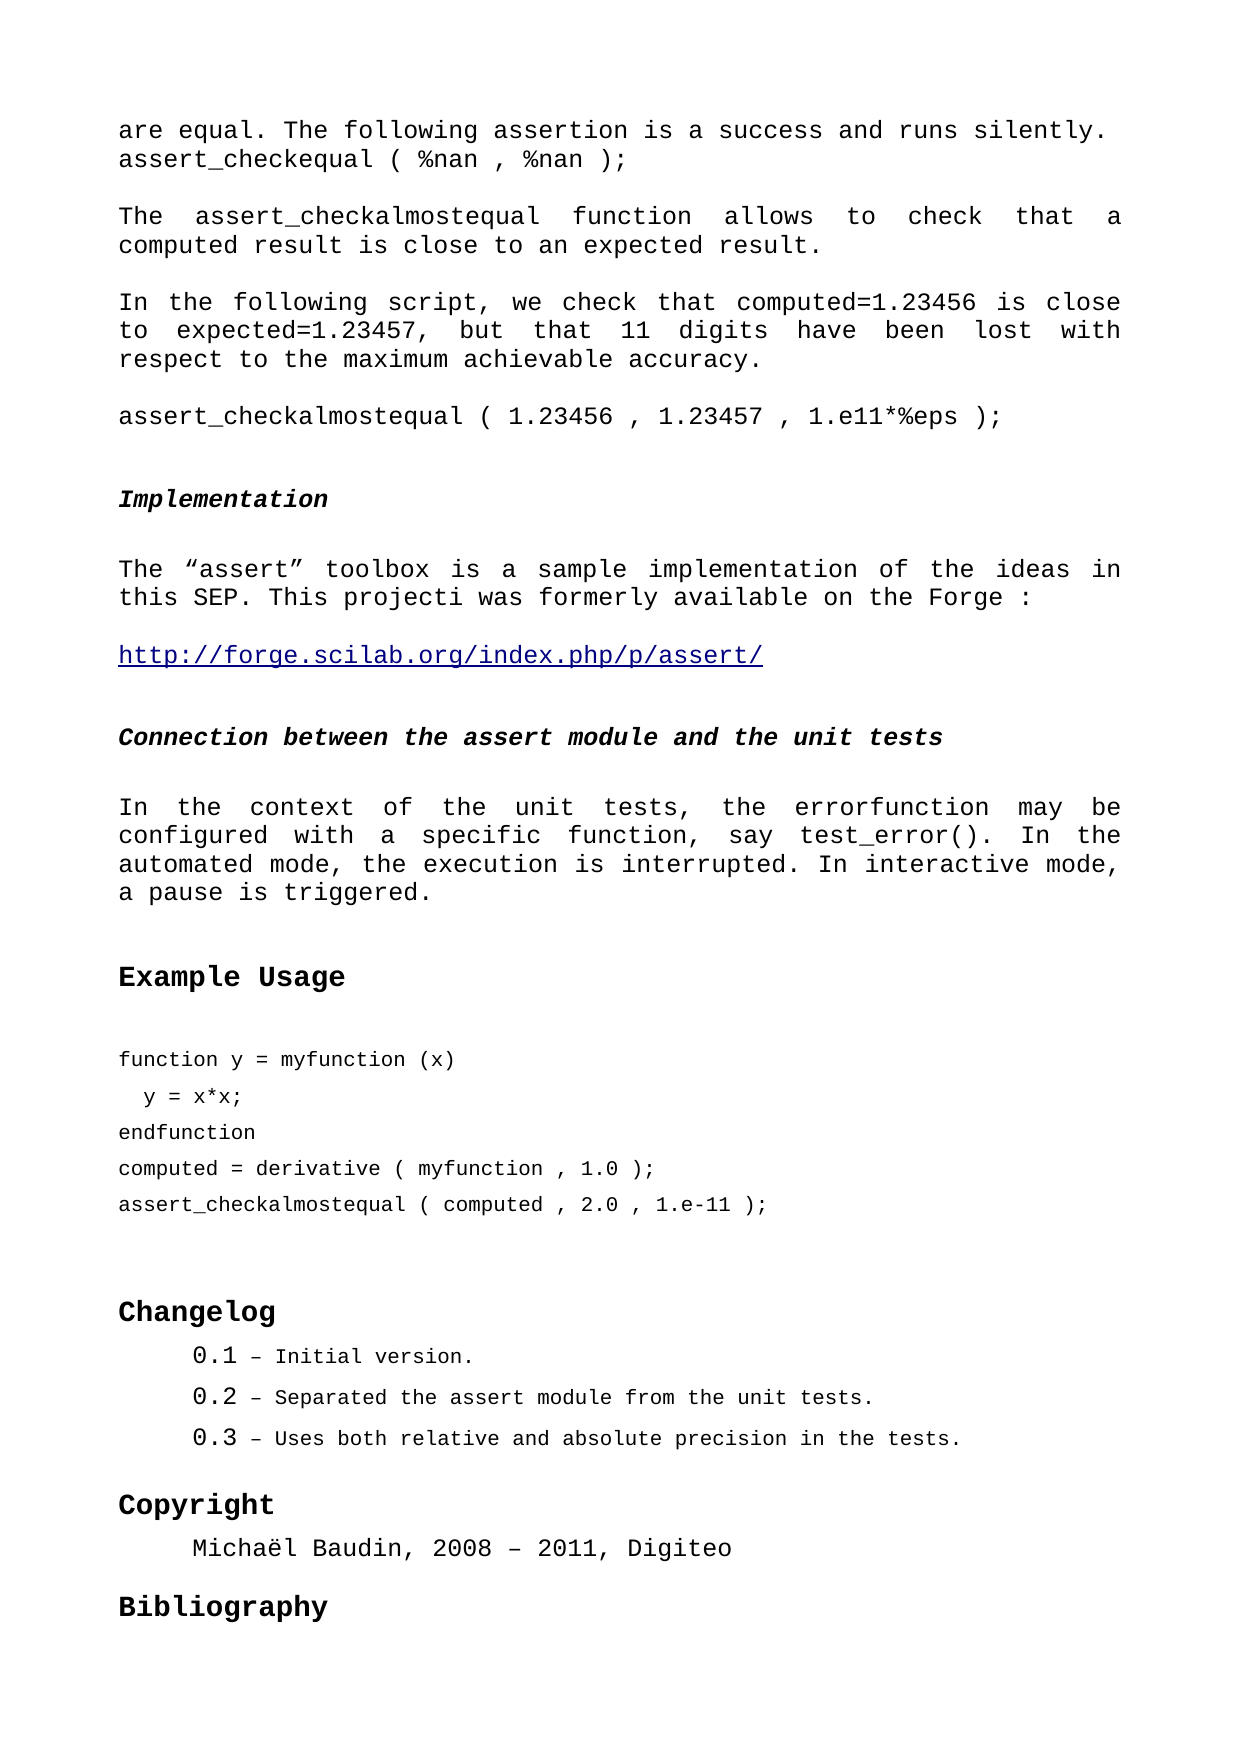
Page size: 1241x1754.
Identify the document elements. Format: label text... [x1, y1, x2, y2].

text http://forge.scilab.org/index.php/p/assert/ [118, 642, 1122, 671]
text 0.3 – Uses both relative and absolute precision in the tests. [118, 1424, 1122, 1452]
text 0.1 – Initial version. [118, 1342, 1122, 1371]
text assert_checkequal ( %nan , %nan ); [118, 146, 1122, 175]
text In the following script, we check that computed=1.23456 is close to expected=1.23457, but that 11 digits have been lost with respect to the maximum achievable accuracy. [118, 290, 1122, 375]
subtitle Implementation [118, 486, 1122, 515]
subtitle Copyright [118, 1490, 1122, 1523]
text function y = myfunction (x) [118, 1049, 1122, 1073]
subtitle Changelog [118, 1297, 1122, 1330]
text Bibliography [118, 1592, 1122, 1625]
text are equal. The following assertion is a success and runs silently. [118, 118, 1122, 146]
text The “assert” toolbox is a sample implementation of the ideas in this SEP. This projecti was formerly available on the Forge : [118, 556, 1122, 613]
text computed = derivative ( myfunction , 1.0 ); [118, 1158, 1122, 1182]
text The assert_checkalmostequal function allows to check that a computed result is close to an expected result. [118, 204, 1122, 261]
subtitle Example Usage [118, 962, 1122, 995]
text 0.2 – Separated the assert module from the unit tests. [118, 1383, 1122, 1412]
text y = x*x; [118, 1086, 1122, 1109]
text assert_checkalmostequal ( 1.23456 , 1.23457 , 1.e11*%eps ); [118, 404, 1122, 432]
text In the context of the unit tests, the errorfunction may be configured with a specific function, say test_error(). In the automated mode, the execution is interrupted. In interactive mode, a pause is triggered. [118, 795, 1122, 908]
text assert_checkalmostequal ( computed , 2.0 , 1.e-11 ); [118, 1194, 1122, 1218]
text Michaël Baudin, 2008 – 2011, Digiteo [118, 1535, 1122, 1564]
subtitle Connection between the assert module and the unit tests [118, 725, 1122, 753]
text endfunction [118, 1122, 1122, 1145]
